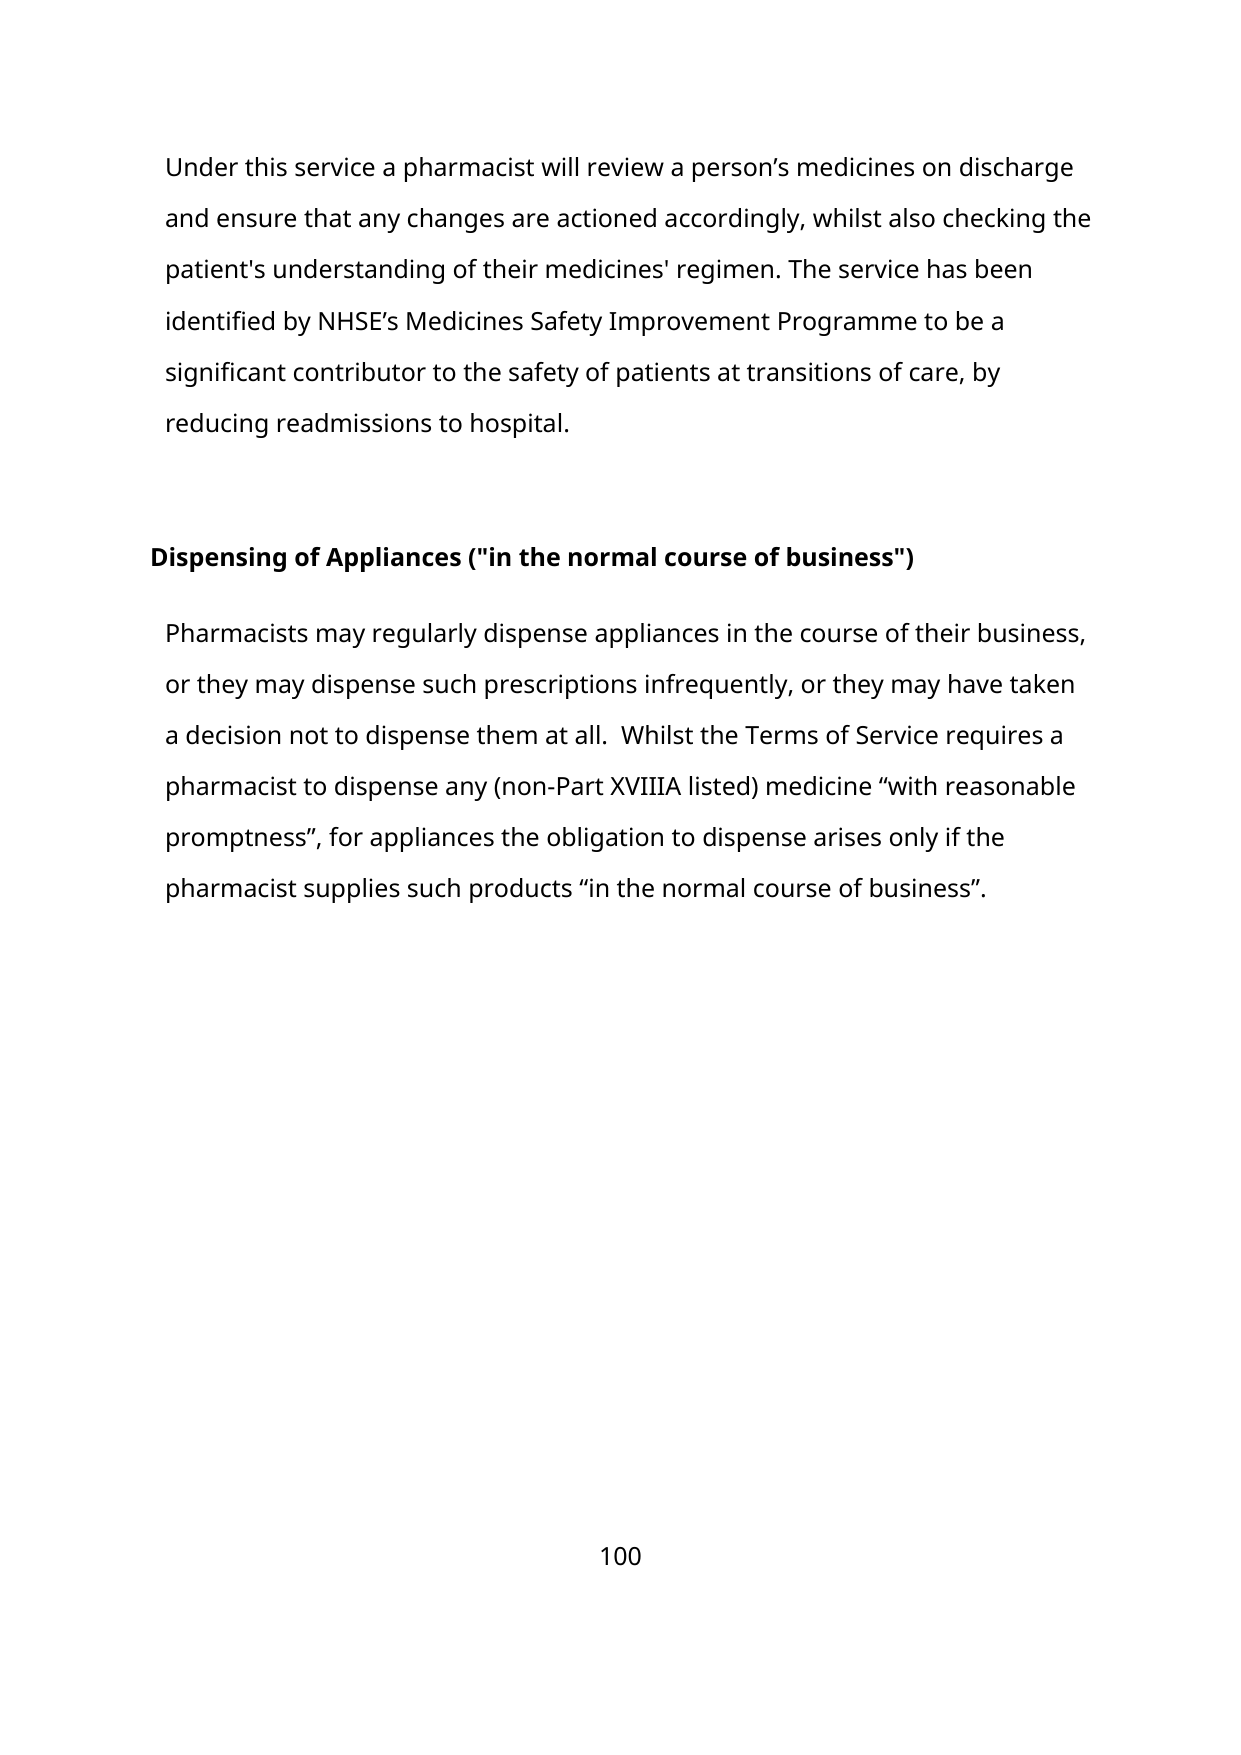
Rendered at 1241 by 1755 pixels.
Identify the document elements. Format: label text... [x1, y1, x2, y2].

text Pharmacists may regularly dispense appliances in the course of their business, or they may dispense such prescriptions infrequently, or they may have taken a decision not to dispense them at all. Whilst the Terms of Service requires a pharmacist to dispense any (non-Part XVIIIA listed) medicine “with reasonable promptness”, for appliances the obligation to dispense arises only if the pharmacist supplies such products “in the normal course of business”. [165, 616, 1095, 905]
text Under this service a pharmacist will review a person’s medicines on discharge and ensure that any changes are actioned accordingly, whilst also checking the patient's understanding of their medicines' regimen. The service has been identified by NHSE’s Medicines Safety Improvement Programme to be a significant contributor to the safety of patients at transitions of care, by reducing readmissions to hospital. [165, 150, 1095, 439]
subtitle Dispensing of Appliances ("in the normal course of business") [150, 539, 1091, 574]
